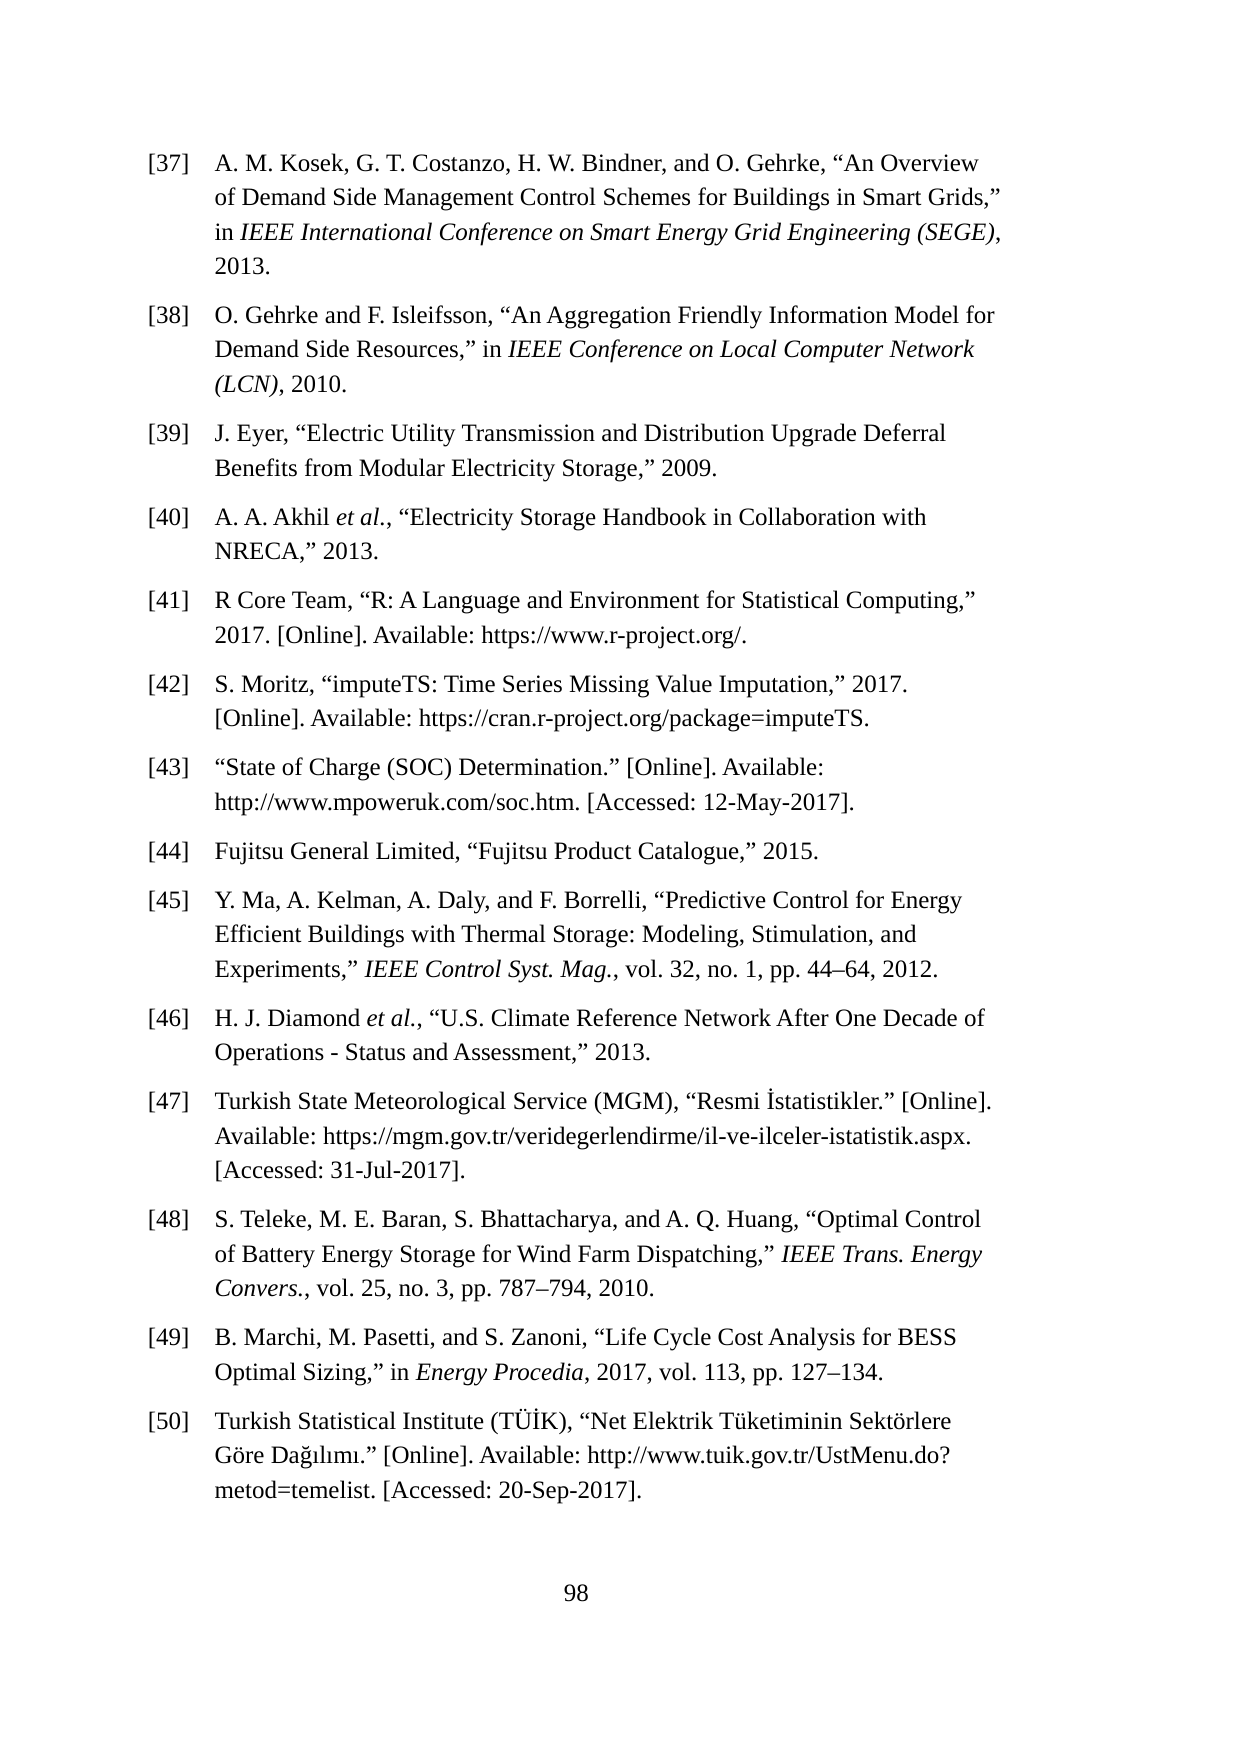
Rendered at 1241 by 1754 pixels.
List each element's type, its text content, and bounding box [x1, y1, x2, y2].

text [46] H. J. Diamond et al., “U.S. Climate Reference Network After One Decade of Operations - Status and Assessment,” 2013. [148, 1003, 1004, 1066]
text [45] Y. Ma, A. Kelman, A. Daly, and F. Borrelli, “Predictive Control for Energy Efficient Buildings with Thermal Storage: Modeling, Stimulation, and Experiments,” IEEE Control Syst. Mag., vol. 32, no. 1, pp. 44–64, 2012. [148, 885, 1004, 983]
text [44] Fujitsu General Limited, “Fujitsu Product Catalogue,” 2015. [148, 836, 1004, 864]
text [37] A. M. Kosek, G. T. Costanzo, H. W. Bindner, and O. Gehrke, “An Overview of Demand Side Management Control Schemes for Buildings in Smart Grids,” in IEEE International Conference on Smart Energy Grid Engineering (SEGE), 2013. [148, 148, 1004, 280]
text [39] J. Eyer, “Electric Utility Transmission and Distribution Upgrade Deferral Benefits from Modular Electricity Storage,” 2009. [148, 418, 1004, 481]
text [42] S. Moritz, “imputeTS: Time Series Missing Value Imputation,” 2017. [Online]. Available: https://cran.r-project.org/package=imputeTS. [148, 669, 1004, 732]
text [48] S. Teleke, M. E. Baran, S. Bhattacharya, and A. Q. Huang, “Optimal Control of Battery Energy Storage for Wind Farm Dispatching,” IEEE Trans. Energy Convers., vol. 25, no. 3, pp. 787–794, 2010. [148, 1204, 1004, 1302]
text [47] Turkish State Meteorological Service (MGM), “Resmi İstatistikler.” [Online]. Available: https://mgm.gov.tr/veridegerlendirme/il-ve-ilceler-istatistik.aspx. [Accessed: 31-Jul-2017]. [148, 1086, 1004, 1184]
text [41] R Core Team, “R: A Language and Environment for Statistical Computing,” 2017. [Online]. Available: https://www.r-project.org/. [148, 585, 1004, 648]
text [38] O. Gehrke and F. Isleifsson, “An Aggregation Friendly Information Model for Demand Side Resources,” in IEEE Conference on Local Computer Network (LCN), 2010. [148, 300, 1004, 398]
text [50] Turkish Statistical Institute (TÜİK), “Net Elektrik Tüketiminin Sektörlere Göre Dağılımı.” [Online]. Available: http://www.tuik.gov.tr/UstMenu.do?metod=temelist. [Accessed: 20-Sep-2017]. [148, 1406, 1004, 1504]
text [40] A. A. Akhil et al., “Electricity Storage Handbook in Collaboration with NRECA,” 2013. [148, 502, 1004, 565]
text [49] B. Marchi, M. Pasetti, and S. Zanoni, “Life Cycle Cost Analysis for BESS Optimal Sizing,” in Energy Procedia, 2017, vol. 113, pp. 127–134. [148, 1322, 1004, 1386]
text [43] “State of Charge (SOC) Determination.” [Online]. Available: http://www.mpoweruk.com/soc.htm. [Accessed: 12-May-2017]. [148, 752, 1004, 816]
